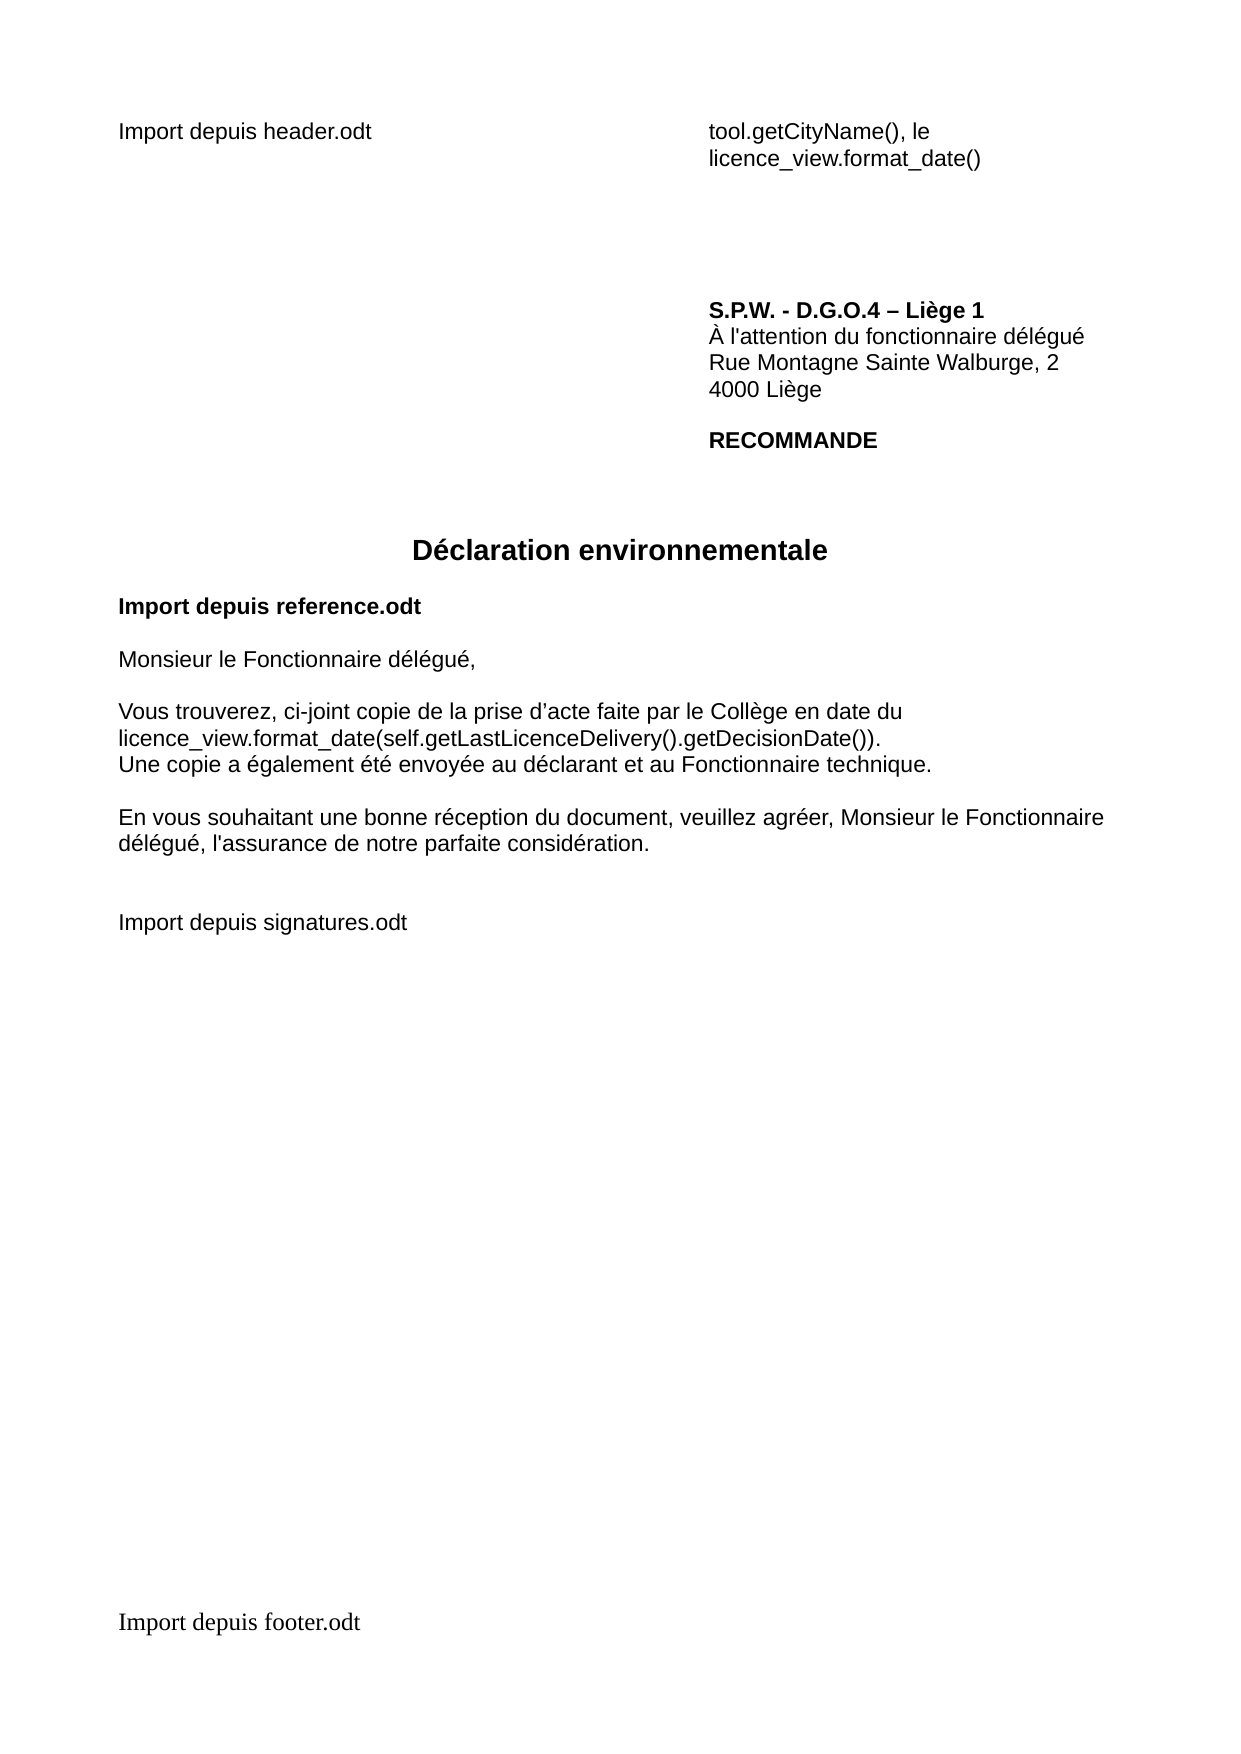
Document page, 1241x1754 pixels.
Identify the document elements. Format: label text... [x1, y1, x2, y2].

text En vous souhaitant une bonne réception du document, veuillez agréer, Monsieur le Fonctionnaire délégué, l'assurance de notre parfaite considération. [118, 804, 1122, 856]
title Déclaration environnementale [118, 533, 1122, 567]
text Une copie a également été envoyée au déclarant et au Fonctionnaire technique. [118, 751, 1122, 777]
table_header Import depuis header.odt [118, 118, 708, 466]
text Import depuis signatures.odt [118, 909, 1122, 936]
text Vous trouverez, ci-joint copie de la prise d’acte faite par le Collège en date du licence_view.format_date(self.getLastLicenceDelivery().getDecisionDate()). [118, 698, 1122, 751]
text Import depuis reference.odt [118, 593, 1122, 619]
table_header tool.getCityName(), le licence_view.format_date() S.P.W. - D.G.O.4 – Liège 1 À l'attention du fonctionnaire délégué Rue Montagne Sainte Walburge, 2 4000 Liège RECOMMANDE [709, 118, 1123, 466]
text Monsieur le Fonctionnaire délégué, [118, 646, 1122, 672]
